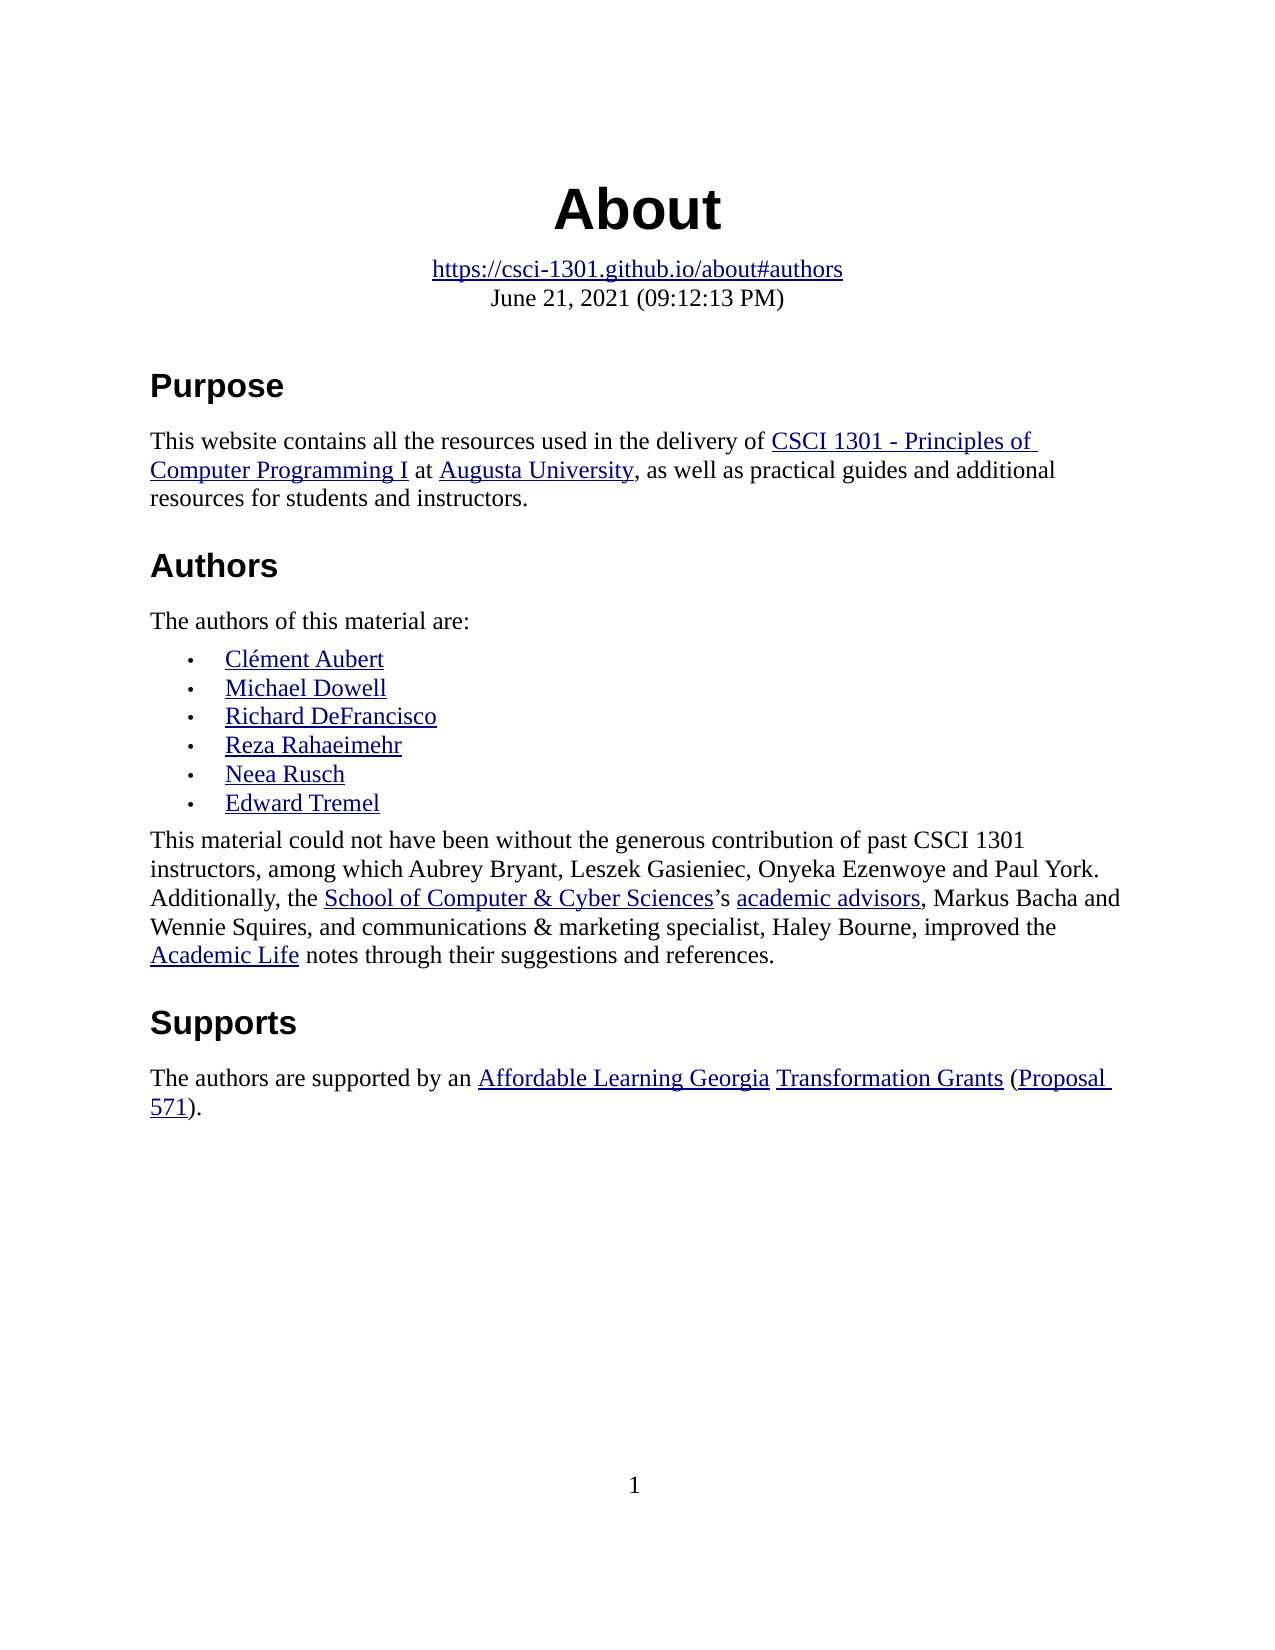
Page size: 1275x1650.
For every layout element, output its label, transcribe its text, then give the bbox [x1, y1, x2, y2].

list Richard DeFrancisco [187, 701, 1125, 730]
text This website contains all the resources used in the delivery of CSCI 1301 - Principles of Computer Programming I at Augusta University, as well as practical guides and additional resources for students and instructors. [150, 426, 1125, 512]
text The authors are supported by an Affordable Learning Georgia Transformation Grants (Proposal 571). [150, 1063, 1125, 1121]
title About [150, 175, 1125, 242]
text The authors of this material are: [150, 606, 1125, 635]
subtitle Supports [150, 1003, 1125, 1042]
list Clément Aubert [187, 644, 1125, 673]
text https://csci-1301.github.io/about#authors [150, 254, 1125, 283]
list Neea Rusch [187, 759, 1125, 788]
text This material could not have been without the generous contribution of past CSCI 1301 instructors, among which Aubrey Bryant, Leszek Gasieniec, Onyeka Ezenwoye and Paul York. Additionally, the School of Computer & Cyber Sciences’s academic advisors, Markus Bacha and Wennie Squires, and communications & marketing specialist, Haley Bourne, improved the Academic Life notes through their suggestions and references. [150, 825, 1125, 969]
subtitle Authors [150, 546, 1125, 585]
list Edward Tremel [187, 788, 1125, 816]
list Reza Rahaeimehr [187, 730, 1125, 759]
subtitle Purpose [150, 366, 1125, 404]
list Michael Dowell [187, 673, 1125, 701]
text June 21, 2021 (09:12:13 PM) [150, 283, 1125, 312]
